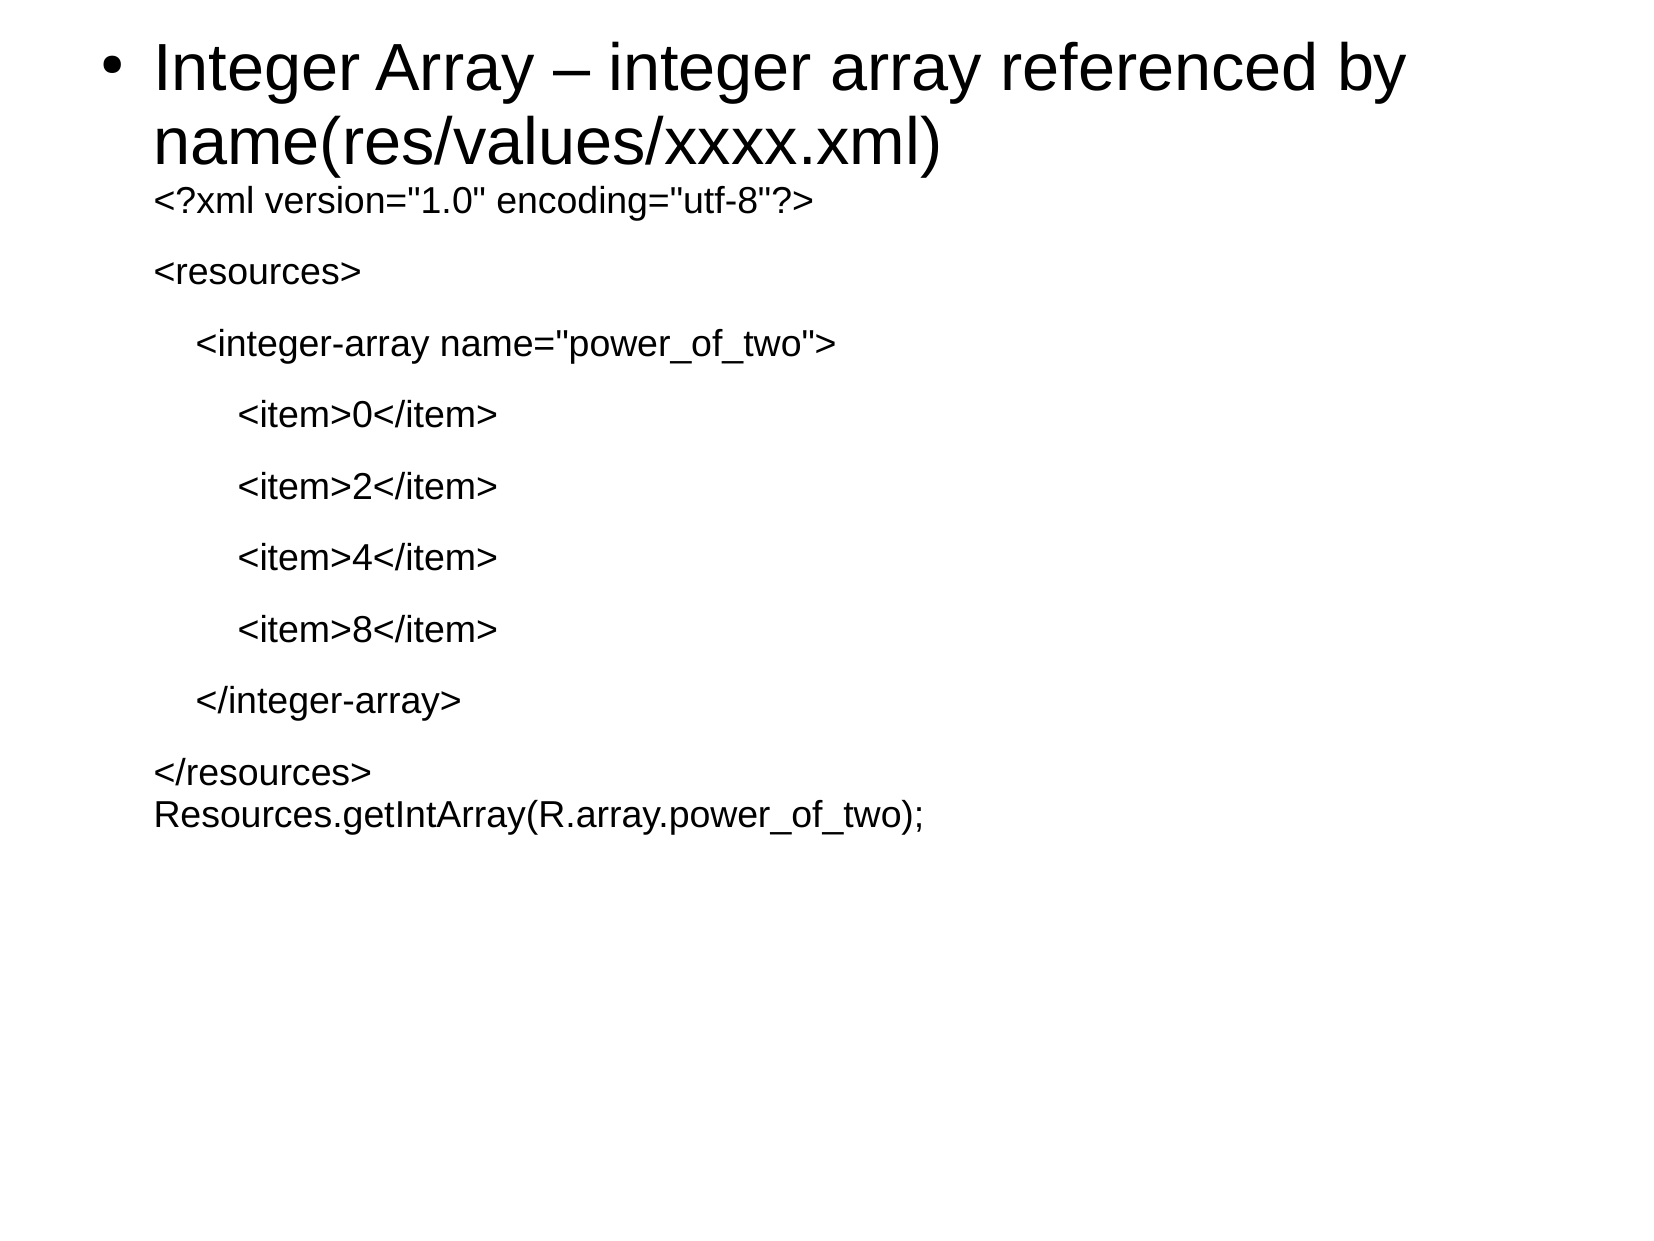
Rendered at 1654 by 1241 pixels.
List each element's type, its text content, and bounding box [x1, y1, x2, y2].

list Integer Array – integer array referenced by name(res/values/xxxx.xml) <?xml version="1.0" encoding="utf-8"?> <resources> <integer-array name="power_of_two"> <item>0</item> <item>2</item> <item>4</item> <item>8</item> </integer-array> </resources> Resources.getIntArray(R.array.power_of_two); [82, 29, 1571, 1211]
